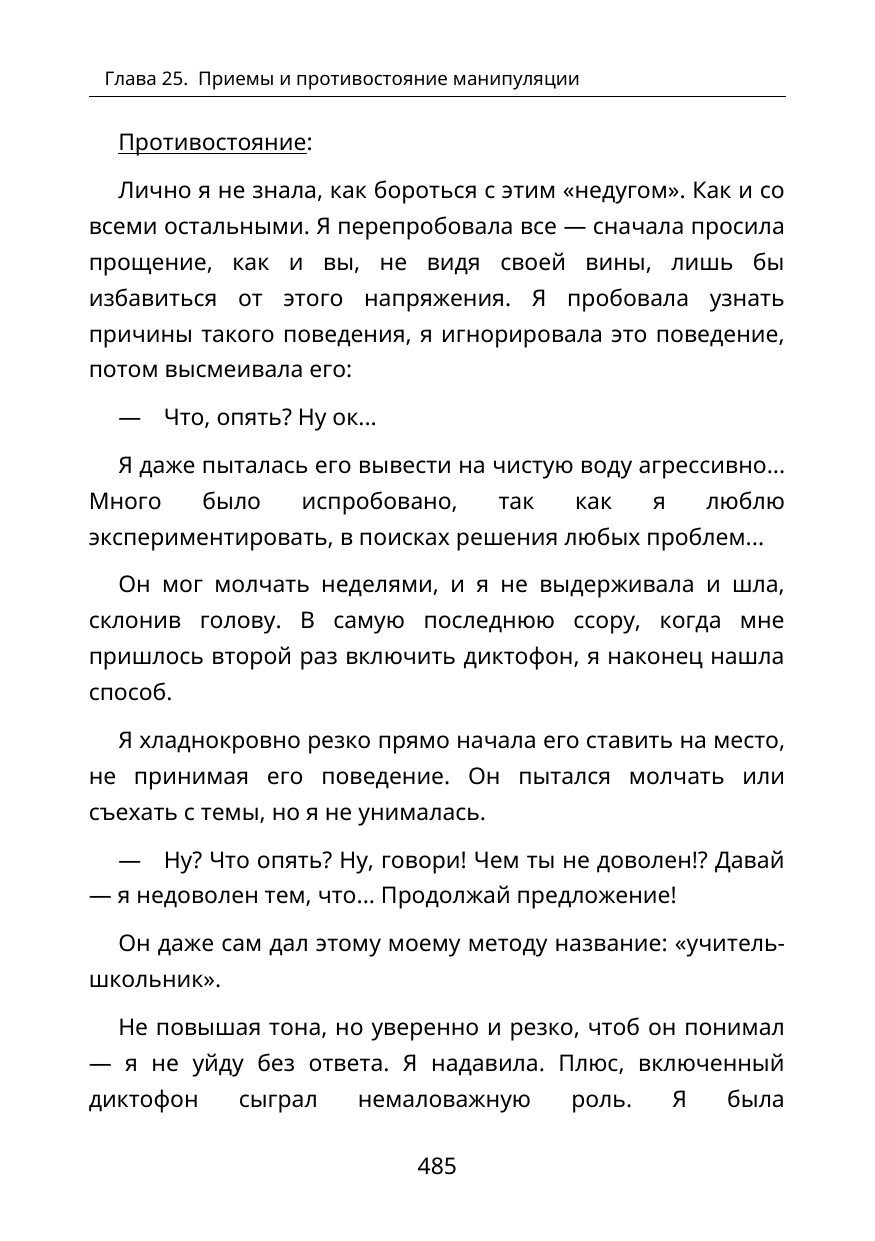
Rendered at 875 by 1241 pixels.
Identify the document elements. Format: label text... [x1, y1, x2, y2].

list Ну? Что опять? Ну, говори! Чем ты не доволен!? Давай — я недоволен тем, что... Продолжай предложение! [88, 843, 786, 911]
text Он мог молчать неделями, и я не выдерживала и шла, склонив голову. В самую последнюю ссору, когда мне пришлось второй раз включить диктофон, я наконец нашла способ. [88, 568, 786, 707]
text Не повышая тона, но уверенно и резко, чтоб он понимал — я не уйду без ответа. Я надавила. Плюс, включенный диктофон сыграл немаловажную роль. Я была [88, 1011, 786, 1114]
list Что, опять? Ну ок... [88, 401, 786, 432]
text Лично я не знала, как бороться с этим «недугом». Как и со всеми остальными. Я перепробовала все — сначала просила прощение, как и вы, не видя своей вины, лишь бы избавиться от этого напряжения. Я пробовала узнать причины такого поведения, я игнорировала это поведение, потом высмеивала его: [88, 174, 786, 385]
text Я хладнокровно резко прямо начала его ставить на место, не принимая его поведение. Он пытался молчать или съехать с темы, но я не унималась. [88, 724, 786, 827]
text Он даже сам дал этому моему методу название: «учитель-школьник». [88, 927, 786, 994]
text Я даже пыталась его вывести на чистую воду агрессивно... Много было испробовано, так как я люблю экспериментировать, в поисках решения любых проблем... [88, 449, 786, 552]
text Противостояние: [88, 126, 786, 157]
